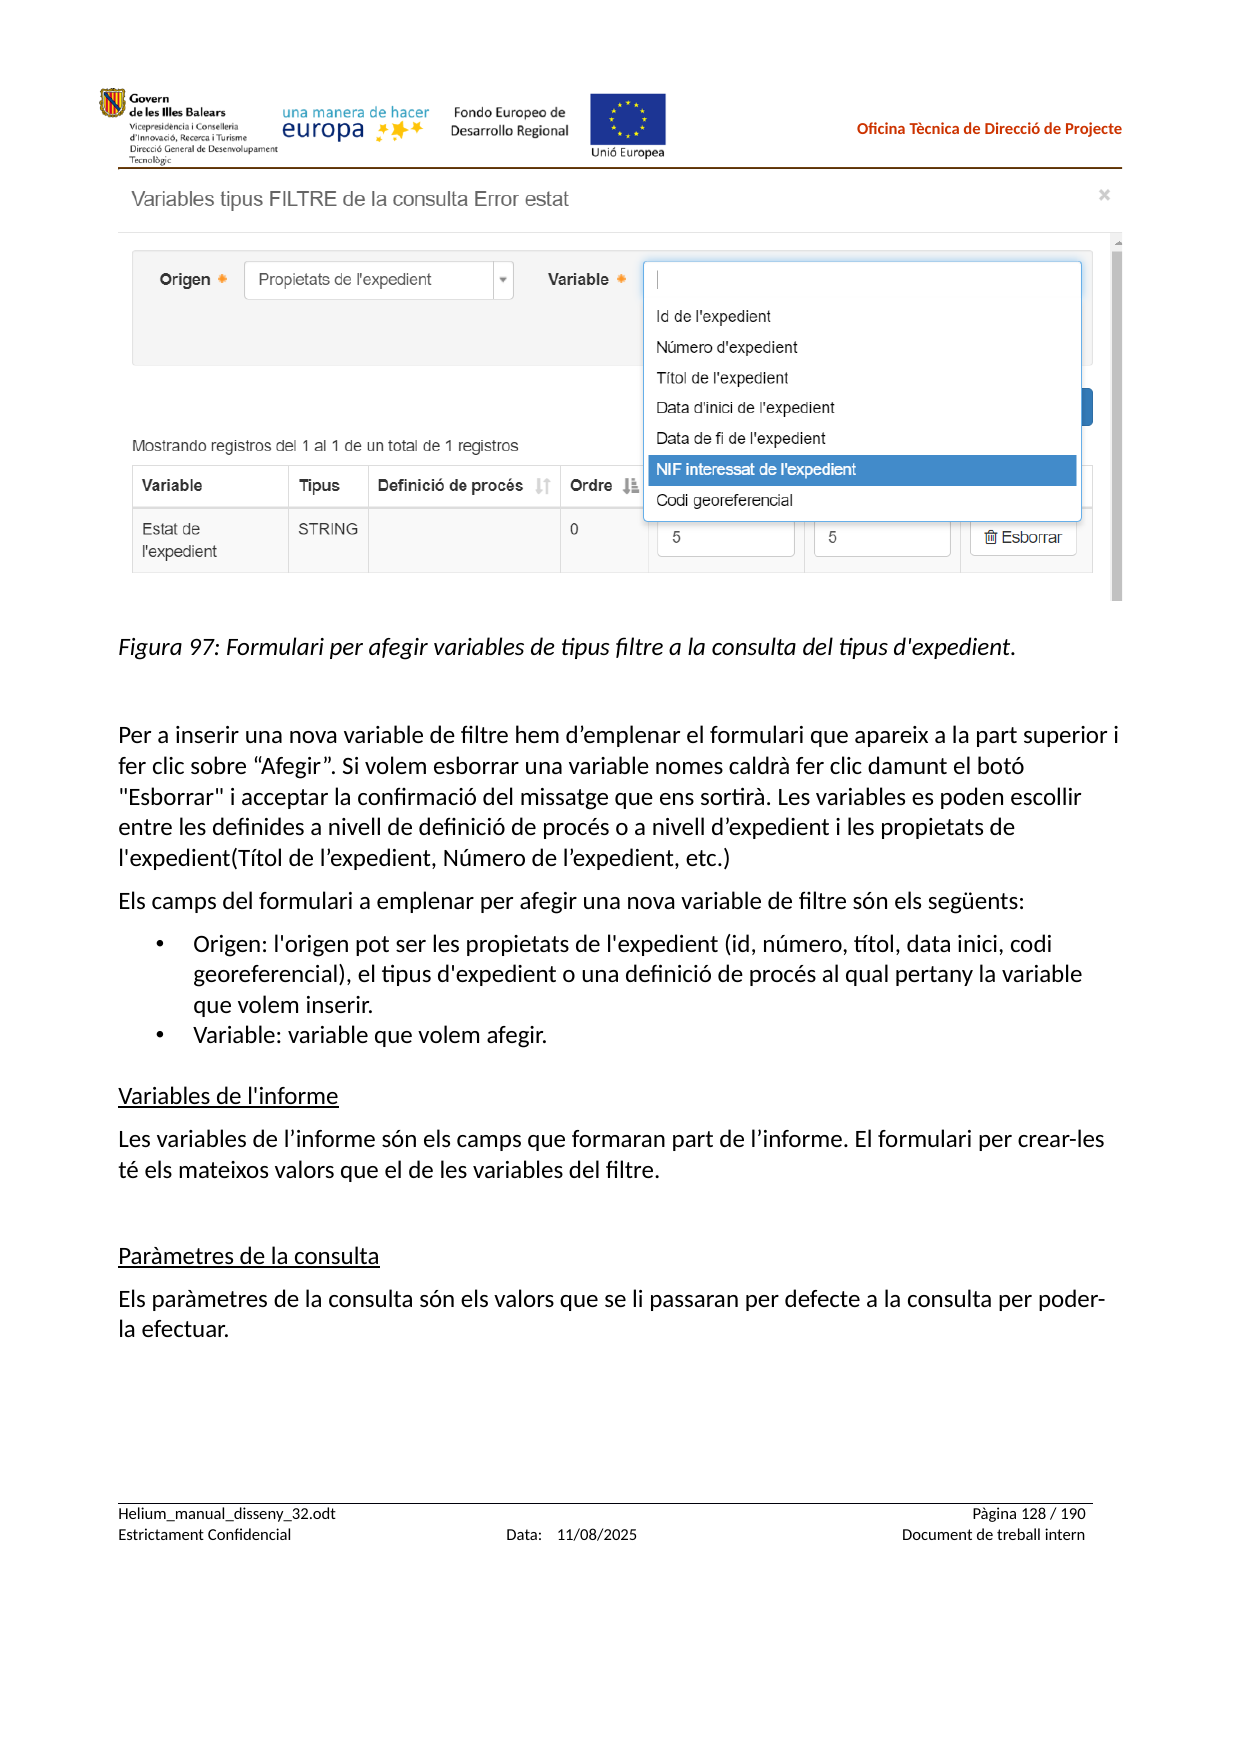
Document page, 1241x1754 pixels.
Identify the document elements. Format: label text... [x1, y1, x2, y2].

text Els camps del formulari a emplenar per afegir una nova variable de filtre són els següents: [118, 885, 1122, 915]
text Les variables de l’informe són els camps que formaran part de l’informe. El formulari per crear-les té els mateixos valors que el de les variables del filtre. [118, 1123, 1122, 1184]
text Els paràmetres de la consulta són els valors que se li passaran per defecte a la consulta per poder-la efectuar. [118, 1283, 1122, 1344]
list Variable: variable que volem afegir. [156, 1019, 1122, 1050]
text Per a inserir una nova variable de filtre hem d’emplenar el formulari que apareix a la part superior i fer clic sobre “Afegir”. Si volem esborrar una variable nomes caldrà fer clic damunt el botó "Esborrar" i acceptar la confirmació del missatge que ens sortirà. Les variables es poden escollir entre les definides a nivell de definició de procés o a nivell d’expedient i les propietats de l'expedient(Títol de l’expedient, Número de l’expedient, etc.) [118, 720, 1122, 872]
picture [118, 167, 1123, 601]
picture [99, 87, 668, 166]
text Variables de l'informe [118, 1080, 1122, 1111]
text Figura 97: Formulari per afegir variables de tipus filtre a la consulta del tipus d'expedient. [118, 601, 1122, 662]
list Origen: l'origen pot ser les propietats de l'expedient (id, número, títol, data inici, codi georeferencial), el tipus d'expedient o una definició de procés al qual pertany la variable que volem inserir. [156, 928, 1122, 1019]
text Paràmetres de la consulta [118, 1240, 1122, 1271]
